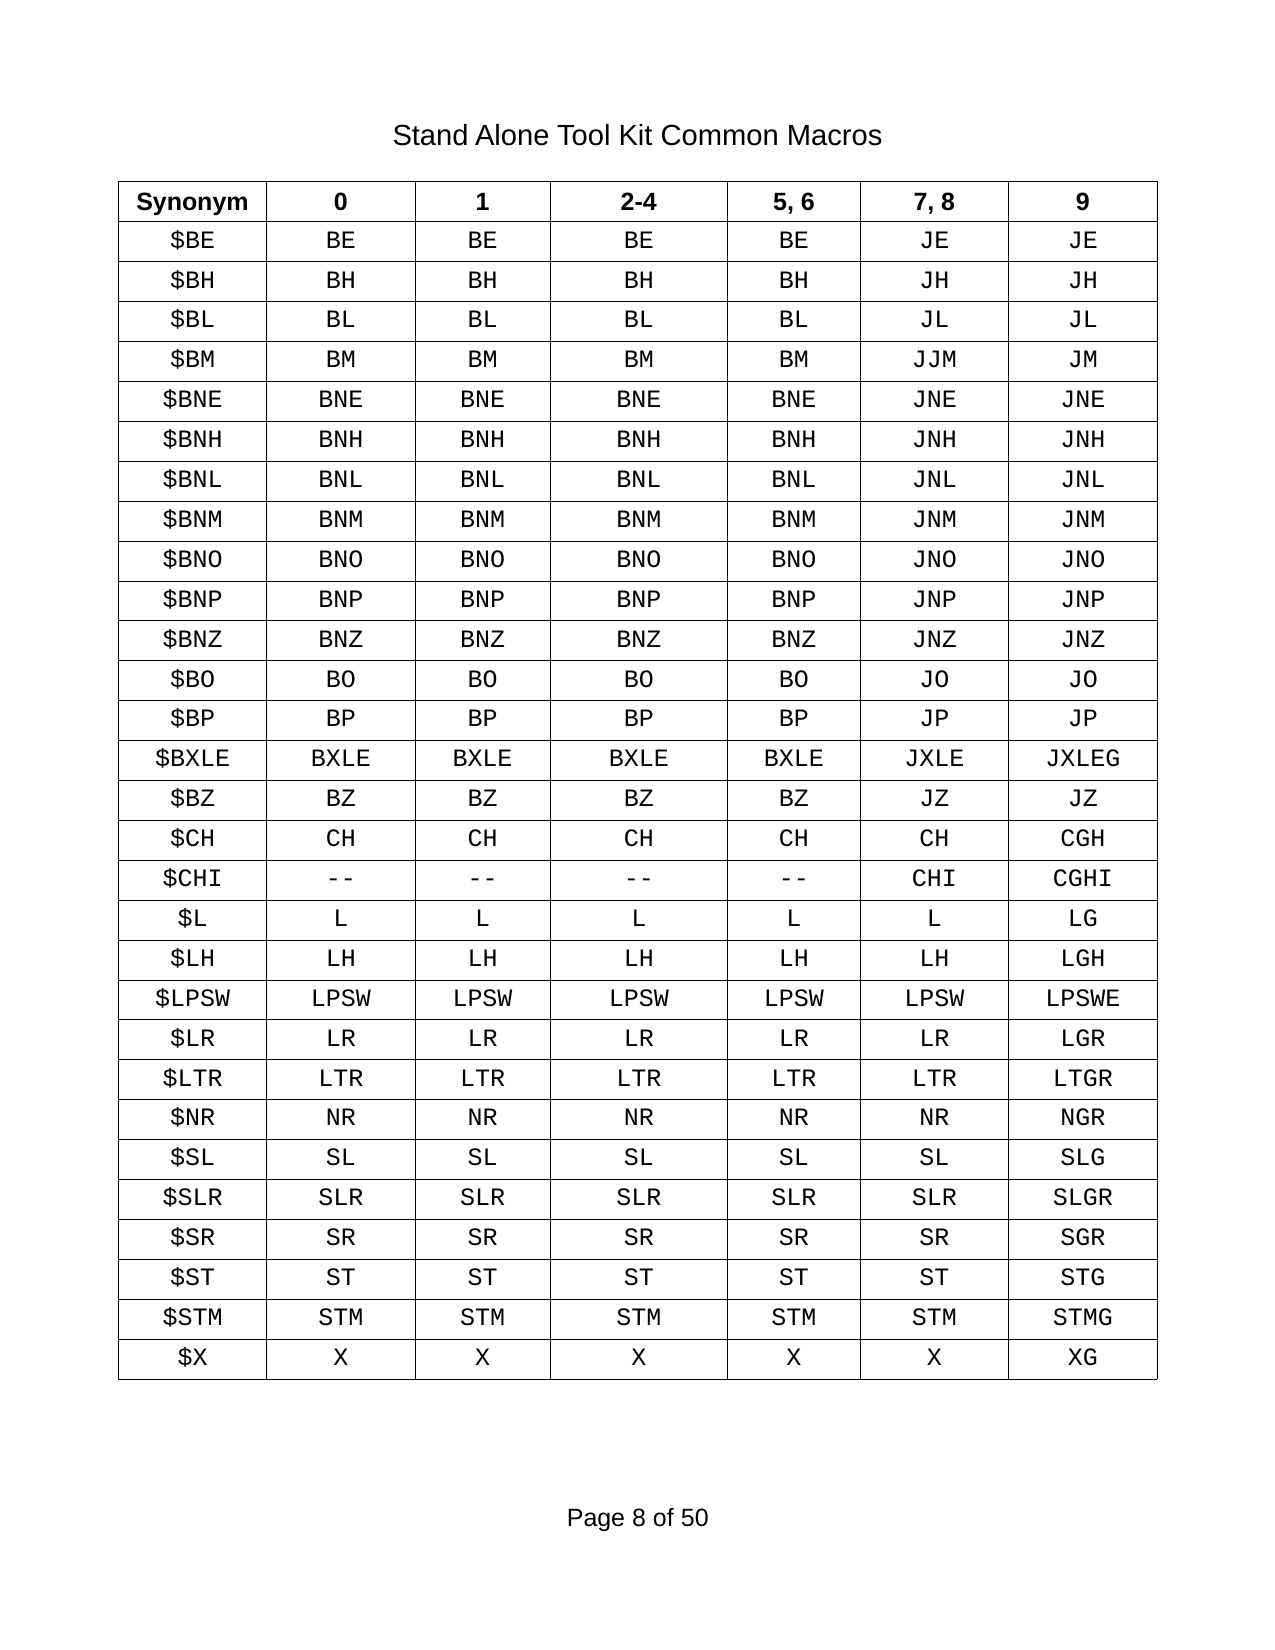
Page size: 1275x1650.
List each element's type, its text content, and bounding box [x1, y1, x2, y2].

table_cell BNZ [416, 621, 550, 660]
table_cell LG [1009, 901, 1157, 939]
table_cell $LH [119, 941, 266, 979]
table_cell BO [728, 661, 860, 700]
table_cell JJM [861, 342, 1008, 381]
table_header 5, 6 [728, 182, 860, 221]
table_cell BNZ [551, 621, 727, 660]
table_cell X [416, 1340, 550, 1378]
table_cell CGH [1009, 821, 1157, 860]
table_cell BH [728, 262, 860, 301]
table_cell BNP [728, 582, 860, 620]
table_cell $SR [119, 1220, 266, 1259]
table_cell BZ [728, 781, 860, 820]
table_cell JNL [861, 462, 1008, 501]
table_cell JNM [861, 502, 1008, 541]
table_cell LH [551, 941, 727, 979]
table_cell JNZ [861, 621, 1008, 660]
table_cell CH [551, 821, 727, 860]
table_cell $BNZ [119, 621, 266, 660]
table_cell BP [416, 701, 550, 740]
table_cell JE [861, 222, 1008, 261]
table_cell ST [861, 1260, 1008, 1299]
table_cell BNL [728, 462, 860, 501]
table_cell BZ [551, 781, 727, 820]
table_cell ST [728, 1260, 860, 1299]
table_cell $BNE [119, 382, 266, 421]
table_cell JE [1009, 222, 1157, 261]
table_cell $BM [119, 342, 266, 381]
table_cell LGR [1009, 1020, 1157, 1059]
table_cell LPSW [861, 981, 1008, 1019]
table_cell $BXLE [119, 741, 266, 780]
table_cell SL [728, 1140, 860, 1179]
table_cell LR [416, 1020, 550, 1059]
table_cell SLR [861, 1180, 1008, 1219]
table_cell $NR [119, 1100, 266, 1139]
table_cell BE [728, 222, 860, 261]
table_cell SR [267, 1220, 415, 1259]
table_cell $BNO [119, 542, 266, 581]
table_cell -- [267, 861, 415, 900]
table_cell JH [1009, 262, 1157, 301]
table_cell LTR [416, 1060, 550, 1099]
table_cell $BO [119, 661, 266, 700]
table_cell BNP [267, 582, 415, 620]
table_cell BM [728, 342, 860, 381]
table_cell XG [1009, 1340, 1157, 1378]
table_cell BE [267, 222, 415, 261]
table_cell BZ [267, 781, 415, 820]
table_cell X [861, 1340, 1008, 1378]
table_cell JNP [861, 582, 1008, 620]
table_cell STM [861, 1300, 1008, 1338]
table_cell BL [416, 302, 550, 341]
table_cell BNH [728, 422, 860, 461]
table_cell JNE [861, 382, 1008, 421]
table_cell BNE [728, 382, 860, 421]
table_cell SLR [267, 1180, 415, 1219]
table_cell BXLE [728, 741, 860, 780]
table_cell LH [861, 941, 1008, 979]
table_cell LPSW [416, 981, 550, 1019]
table_cell $LR [119, 1020, 266, 1059]
table_cell LR [267, 1020, 415, 1059]
table_cell JNL [1009, 462, 1157, 501]
table_cell JO [1009, 661, 1157, 700]
table_cell BNP [416, 582, 550, 620]
table_cell ST [416, 1260, 550, 1299]
table_cell CHI [861, 861, 1008, 900]
table_cell CH [267, 821, 415, 860]
table_cell NR [267, 1100, 415, 1139]
table_cell LTR [861, 1060, 1008, 1099]
table_cell $CH [119, 821, 266, 860]
table_cell SR [416, 1220, 550, 1259]
table_cell BH [267, 262, 415, 301]
table_cell $BZ [119, 781, 266, 820]
table_cell BZ [416, 781, 550, 820]
table_cell SLR [551, 1180, 727, 1219]
table_cell $BH [119, 262, 266, 301]
table_header Synonym [119, 182, 266, 221]
table_cell BL [551, 302, 727, 341]
table_cell ST [551, 1260, 727, 1299]
table_cell BNM [728, 502, 860, 541]
table_cell BXLE [551, 741, 727, 780]
table_cell BNZ [728, 621, 860, 660]
table_cell $BP [119, 701, 266, 740]
table_cell JXLEG [1009, 741, 1157, 780]
table_cell JO [861, 661, 1008, 700]
table_cell LR [861, 1020, 1008, 1059]
table_cell BNO [267, 542, 415, 581]
table_cell BNE [416, 382, 550, 421]
table_cell $X [119, 1340, 266, 1378]
table_cell L [416, 901, 550, 939]
table_header 9 [1009, 182, 1157, 221]
table_cell NR [551, 1100, 727, 1139]
table_cell $CHI [119, 861, 266, 900]
table_cell JNZ [1009, 621, 1157, 660]
table_cell BNO [416, 542, 550, 581]
table_cell LPSW [267, 981, 415, 1019]
table_cell BNO [551, 542, 727, 581]
table_cell SR [551, 1220, 727, 1259]
table_cell NR [416, 1100, 550, 1139]
table_cell -- [551, 861, 727, 900]
table_cell JNH [861, 422, 1008, 461]
table_cell $SL [119, 1140, 266, 1179]
table_header 2-4 [551, 182, 727, 221]
table_cell BP [551, 701, 727, 740]
table_cell $BNM [119, 502, 266, 541]
table_cell STMG [1009, 1300, 1157, 1338]
table_header 0 [267, 182, 415, 221]
table_cell $LTR [119, 1060, 266, 1099]
table_cell LH [416, 941, 550, 979]
table_cell $BNL [119, 462, 266, 501]
table_cell JZ [1009, 781, 1157, 820]
table_cell NR [728, 1100, 860, 1139]
table_cell JNE [1009, 382, 1157, 421]
table_cell BL [267, 302, 415, 341]
table_cell BP [267, 701, 415, 740]
table_cell BH [551, 262, 727, 301]
table_cell BXLE [416, 741, 550, 780]
table_cell $BE [119, 222, 266, 261]
table_cell CGHI [1009, 861, 1157, 900]
table_cell JH [861, 262, 1008, 301]
table_cell LTR [551, 1060, 727, 1099]
table_cell BNE [267, 382, 415, 421]
table_cell $BL [119, 302, 266, 341]
table_cell BNH [416, 422, 550, 461]
table_cell L [267, 901, 415, 939]
table_cell L [728, 901, 860, 939]
table_cell BL [728, 302, 860, 341]
table_cell BNM [267, 502, 415, 541]
table_cell BNH [267, 422, 415, 461]
table_cell BXLE [267, 741, 415, 780]
table_cell BM [267, 342, 415, 381]
table_cell LPSW [551, 981, 727, 1019]
table_cell BNM [551, 502, 727, 541]
table_cell $ST [119, 1260, 266, 1299]
table_cell BNM [416, 502, 550, 541]
table_cell $BNP [119, 582, 266, 620]
table_cell BO [416, 661, 550, 700]
table_cell LTR [728, 1060, 860, 1099]
table_cell LR [551, 1020, 727, 1059]
table_cell BNL [551, 462, 727, 501]
table_cell BP [728, 701, 860, 740]
table_cell BO [267, 661, 415, 700]
table_cell BH [416, 262, 550, 301]
table_cell SLG [1009, 1140, 1157, 1179]
table_cell JXLE [861, 741, 1008, 780]
table_cell JL [861, 302, 1008, 341]
table_cell LR [728, 1020, 860, 1059]
table_cell ST [267, 1260, 415, 1299]
table_cell JP [1009, 701, 1157, 740]
table_cell $SLR [119, 1180, 266, 1219]
table_cell BM [551, 342, 727, 381]
table_cell CH [416, 821, 550, 860]
table_cell LH [728, 941, 860, 979]
table_cell STG [1009, 1260, 1157, 1299]
table_header 7, 8 [861, 182, 1008, 221]
table_cell BE [416, 222, 550, 261]
table_cell JNO [1009, 542, 1157, 581]
table_cell X [728, 1340, 860, 1378]
table_cell NR [861, 1100, 1008, 1139]
table_cell BNP [551, 582, 727, 620]
table_cell BNO [728, 542, 860, 581]
table_cell SL [551, 1140, 727, 1179]
table_cell $L [119, 901, 266, 939]
table_cell $LPSW [119, 981, 266, 1019]
table_cell BNL [267, 462, 415, 501]
table_cell SR [728, 1220, 860, 1259]
table_cell SL [267, 1140, 415, 1179]
table_cell SLGR [1009, 1180, 1157, 1219]
table_cell STM [551, 1300, 727, 1338]
table_cell JNP [1009, 582, 1157, 620]
table_cell STM [728, 1300, 860, 1338]
table_cell $STM [119, 1300, 266, 1338]
table_cell LTGR [1009, 1060, 1157, 1099]
table_cell SGR [1009, 1220, 1157, 1259]
table_cell JNO [861, 542, 1008, 581]
table_cell SR [861, 1220, 1008, 1259]
table_cell L [551, 901, 727, 939]
table_cell JNM [1009, 502, 1157, 541]
table_header 1 [416, 182, 550, 221]
table_cell CH [861, 821, 1008, 860]
table_cell BNL [416, 462, 550, 501]
table_cell SL [416, 1140, 550, 1179]
table_cell BNE [551, 382, 727, 421]
table_cell JL [1009, 302, 1157, 341]
table_cell BNZ [267, 621, 415, 660]
table_cell BNH [551, 422, 727, 461]
table_cell CH [728, 821, 860, 860]
table_cell STM [416, 1300, 550, 1338]
table_cell LPSW [728, 981, 860, 1019]
table_cell BO [551, 661, 727, 700]
table_cell LPSWE [1009, 981, 1157, 1019]
table_cell SL [861, 1140, 1008, 1179]
table_cell LGH [1009, 941, 1157, 979]
table_cell BE [551, 222, 727, 261]
table_cell LH [267, 941, 415, 979]
table_cell X [551, 1340, 727, 1378]
table_cell -- [416, 861, 550, 900]
table_cell BM [416, 342, 550, 381]
table_cell JM [1009, 342, 1157, 381]
table_cell SLR [728, 1180, 860, 1219]
table_cell X [267, 1340, 415, 1378]
table_cell STM [267, 1300, 415, 1338]
table_cell NGR [1009, 1100, 1157, 1139]
table_cell $BNH [119, 422, 266, 461]
table_cell JNH [1009, 422, 1157, 461]
table_cell L [861, 901, 1008, 939]
table_cell JZ [861, 781, 1008, 820]
table_cell -- [728, 861, 860, 900]
table_cell LTR [267, 1060, 415, 1099]
table_cell SLR [416, 1180, 550, 1219]
table_cell JP [861, 701, 1008, 740]
